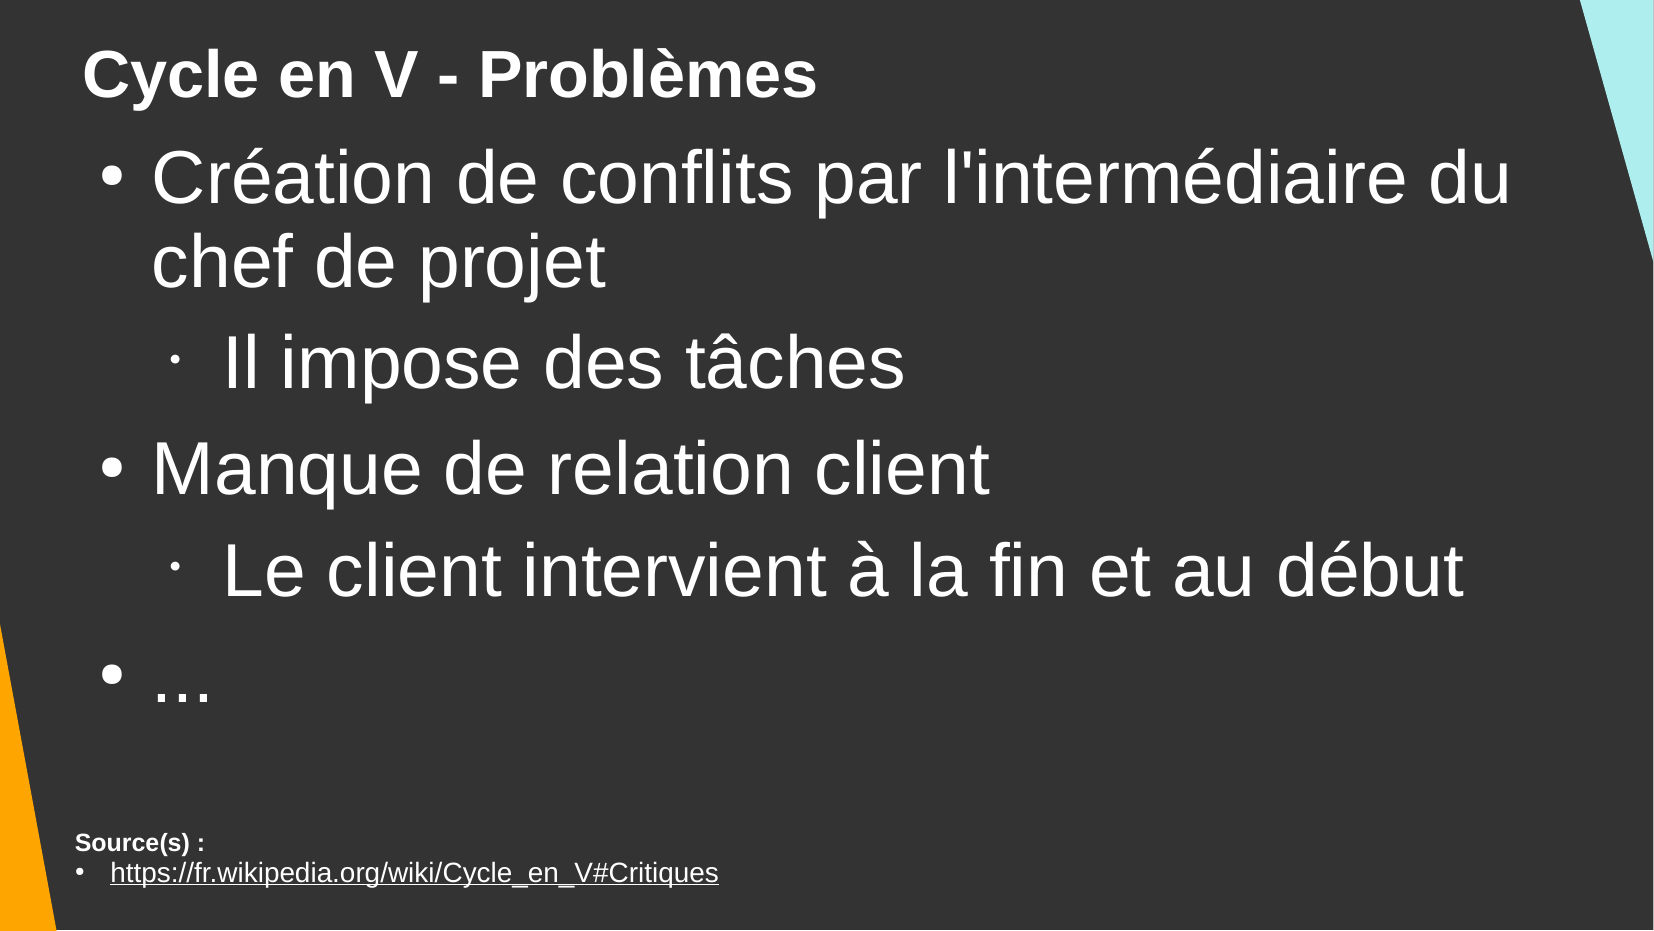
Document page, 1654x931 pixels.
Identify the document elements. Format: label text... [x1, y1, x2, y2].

title Cycle en V - Problèmes [82, 37, 1571, 122]
text_box [0, 624, 57, 931]
text_box [1579, 0, 1654, 265]
text_box Source(s) : https://fr.wikipedia.org/wiki/Cycle_en_V#Critiques [60, 821, 1546, 921]
list Création de conflits par l'intermédiaire du chef de projet Il impose des tâches Manque de relation client Le client intervient à la fin et au début ... [80, 135, 1620, 777]
